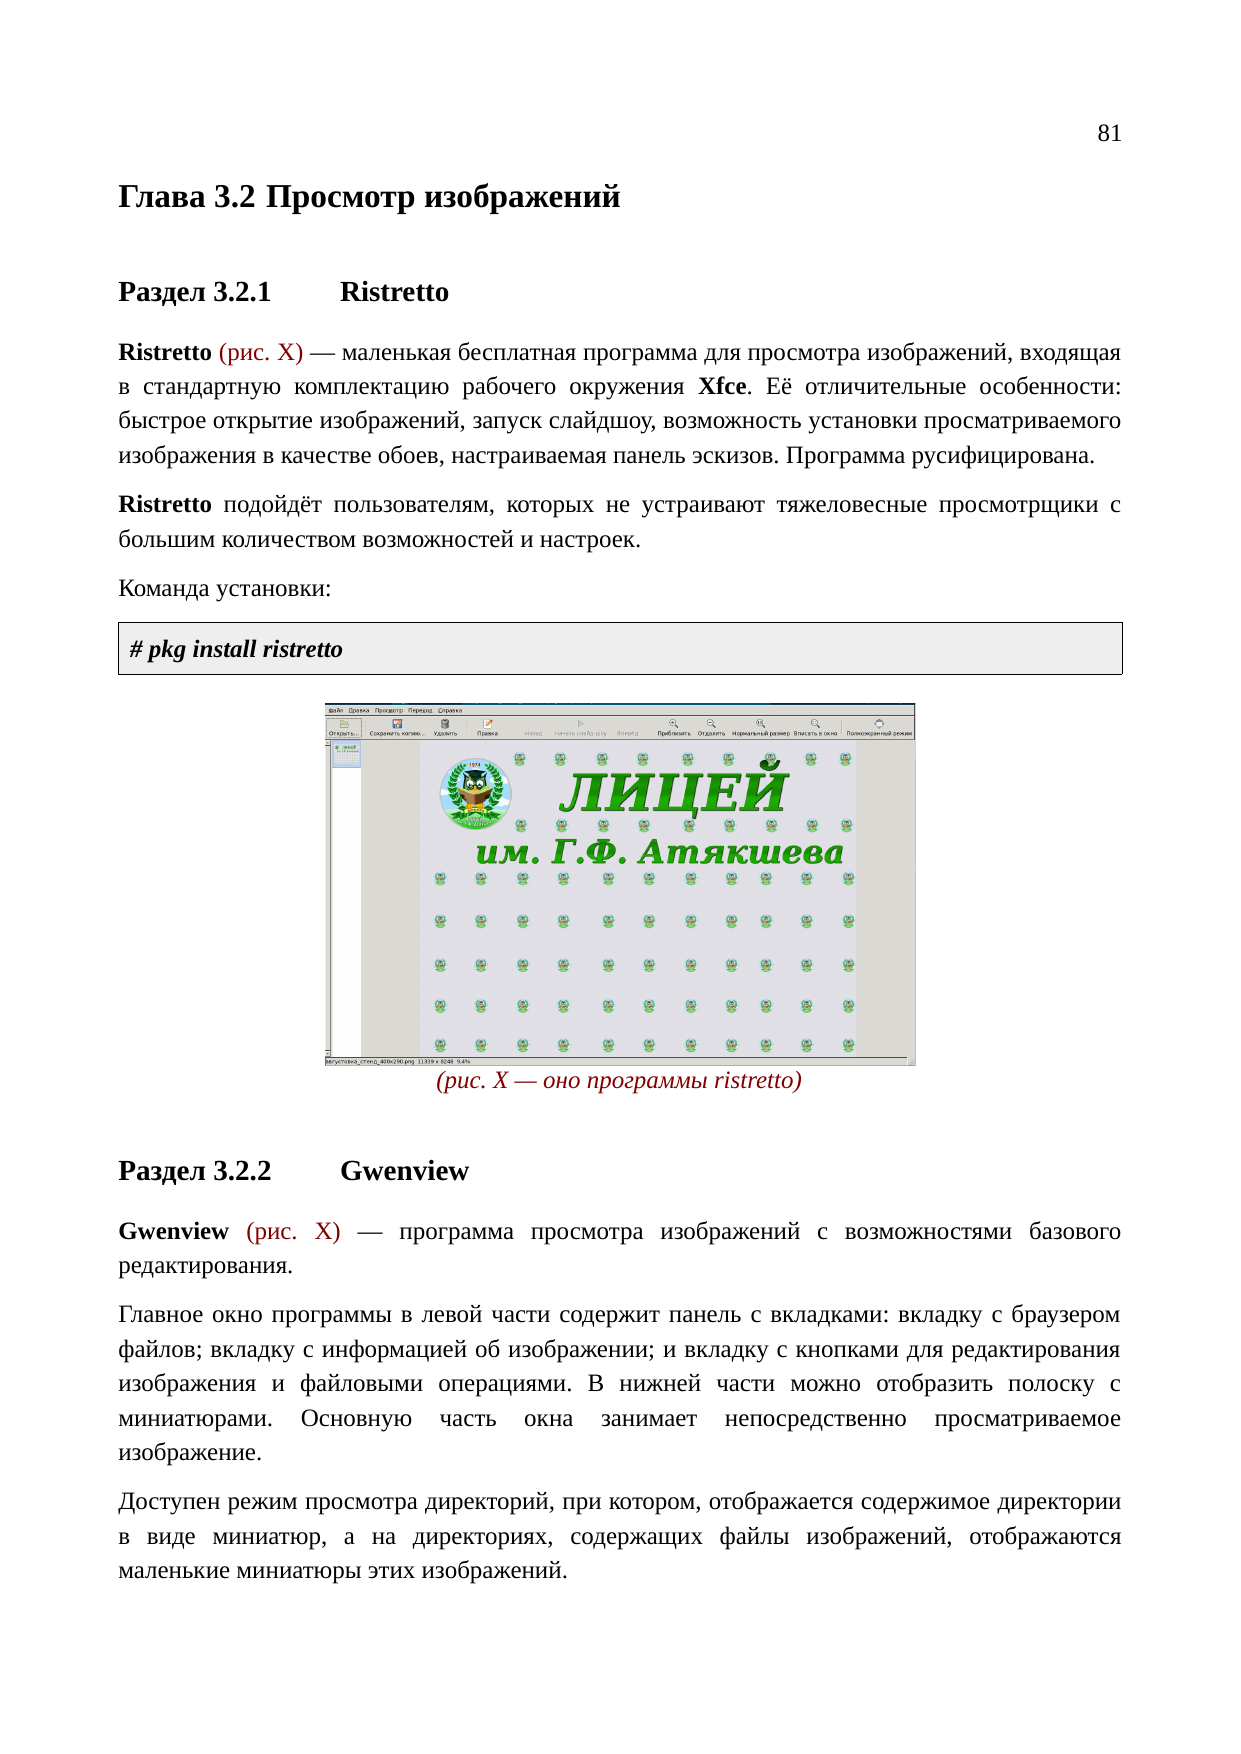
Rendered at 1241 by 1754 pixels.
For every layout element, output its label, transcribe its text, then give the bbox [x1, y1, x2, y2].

subtitle Gwenview [118, 1153, 1122, 1186]
text Главное окно программы в левой части содержит панель с вкладками: вкладку с браузером файлов; вкладку с информацией об изображении; и вкладку с кнопками для редактирования изображения и файловыми операциями. В нижней части можно отобразить полоску с миниатюрами. Основную часть окна занимает непосредственно просматриваемое изображение. [118, 1299, 1122, 1466]
text Ristretto (рис. Х) — маленькая бесплатная программа для просмотра изображений, входящая в стандартную комплектацию рабочего окружения Xfce. Её отличительные особенности: быстрое открытие изображений, запуск слайдшоу, возможность установки просматриваемого изображения в качестве обоев, настраиваемая панель эскизов. Программа русифицирована. [118, 337, 1122, 469]
text (рис. Х — оно программы ristretto) [118, 1066, 1122, 1094]
subtitle Просмотр изображений [118, 176, 1122, 215]
text Доступен режим просмотра директорий, при котором, отображается содержимое директории в виде миниатюр, а на директориях, содержащих файлы изображений, отображаются маленькие миниатюры этих изображений. [118, 1486, 1122, 1584]
text # pkg install ristretto [119, 623, 1122, 674]
subtitle Ristretto [118, 274, 1122, 307]
text Команда установки: [118, 573, 1122, 601]
picture [325, 703, 916, 1066]
text Gwenview (рис. Х) — программа просмотра изображений с возможностями базового редактирования. [118, 1216, 1122, 1279]
text Ristretto подойдёт пользователям, которых не устраивают тяжеловесные просмотрщики с большим количеством возможностей и настроек. [118, 489, 1122, 552]
